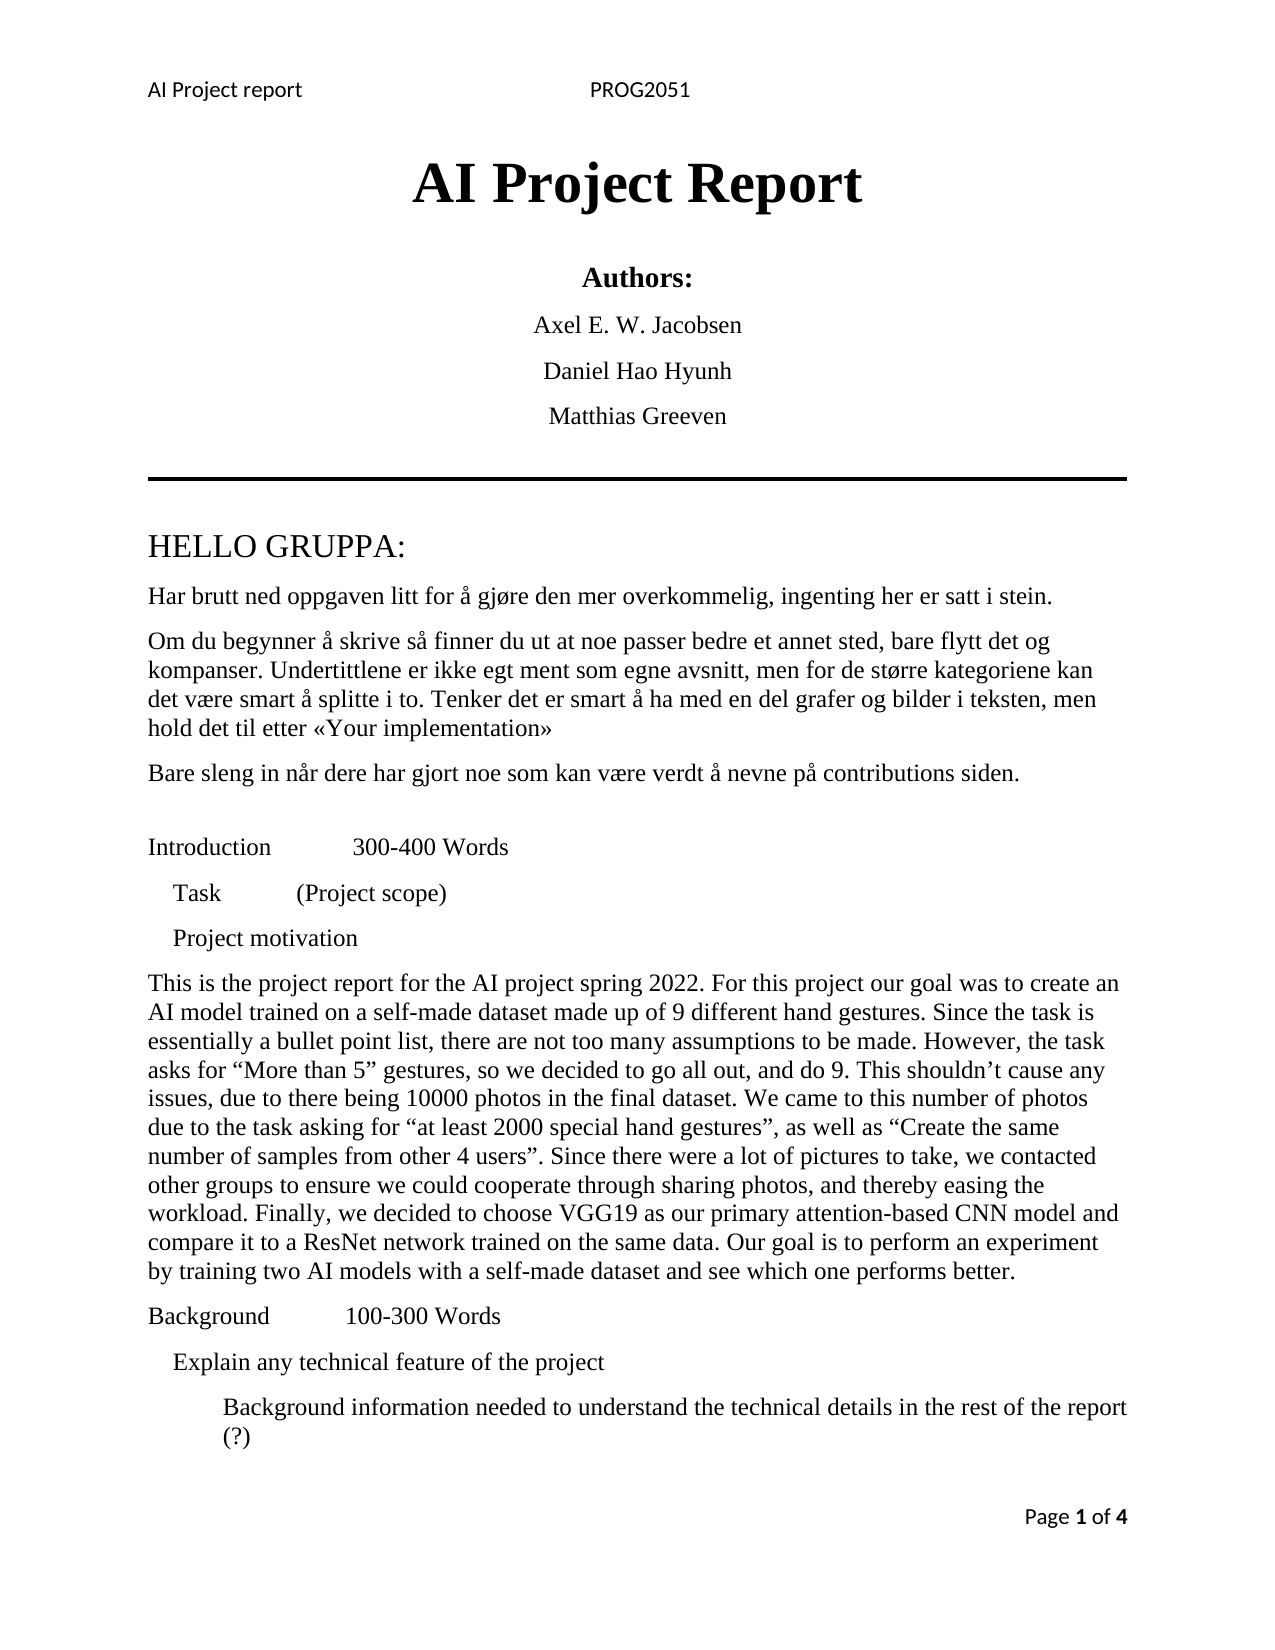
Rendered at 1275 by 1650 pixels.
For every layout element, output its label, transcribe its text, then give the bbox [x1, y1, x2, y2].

text Bare sleng in når dere har gjort noe som kan være verdt å nevne på contributions siden. [148, 758, 1127, 787]
text Om du begynner å skrive så finner du ut at noe passer bedre et annet sted, bare flytt det og kompanser. Undertittlene er ikke egt ment som egne avsnitt, men for de større kategoriene kan det være smart å splitte i to. Tenker det er smart å ha med en del grafer og bilder i teksten, men hold det til etter «Your implementation» [148, 626, 1127, 741]
text Background 100-300 Words [148, 1301, 1127, 1330]
text Matthias Greeven [148, 401, 1127, 430]
text Authors: [148, 260, 1127, 294]
text Project motivation [148, 923, 1127, 952]
text Introduction 300-400 Words [148, 832, 1127, 861]
text AI Project Report [148, 148, 1127, 215]
text Explain any technical feature of the project [148, 1347, 1127, 1376]
text Daniel Hao Hyunh [148, 356, 1127, 384]
text Har brutt ned oppgaven litt for å gjøre den mer overkommelig, ingenting her er satt i stein. [148, 581, 1127, 610]
text Background information needed to understand the technical details in the rest of the report (?) [223, 1392, 1127, 1450]
text Axel E. W. Jacobsen [148, 310, 1127, 339]
text HELLO GRUPPA: [148, 526, 1127, 564]
text Task (Project scope) [148, 878, 1127, 906]
text This is the project report for the AI project spring 2022. For this project our goal was to create an AI model trained on a self-made dataset made up of 9 different hand gestures. Since the task is essentially a bullet point list, there are not too many assumptions to be made. However, the task asks for “More than 5” gestures, so we decided to go all out, and do 9. This shouldn’t cause any issues, due to there being 10000 photos in the final dataset. We came to this number of photos due to the task asking for “at least 2000 special hand gestures”, as well as “Create the same number of samples from other 4 users”. Since there were a lot of pictures to take, we contacted other groups to ensure we could cooperate through sharing photos, and thereby easing the workload. Finally, we decided to choose VGG19 as our primary attention-based CNN model and compare it to a ResNet network trained on the same data. Our goal is to perform an experiment by training two AI models with a self-made dataset and see which one performs better. [148, 968, 1127, 1285]
